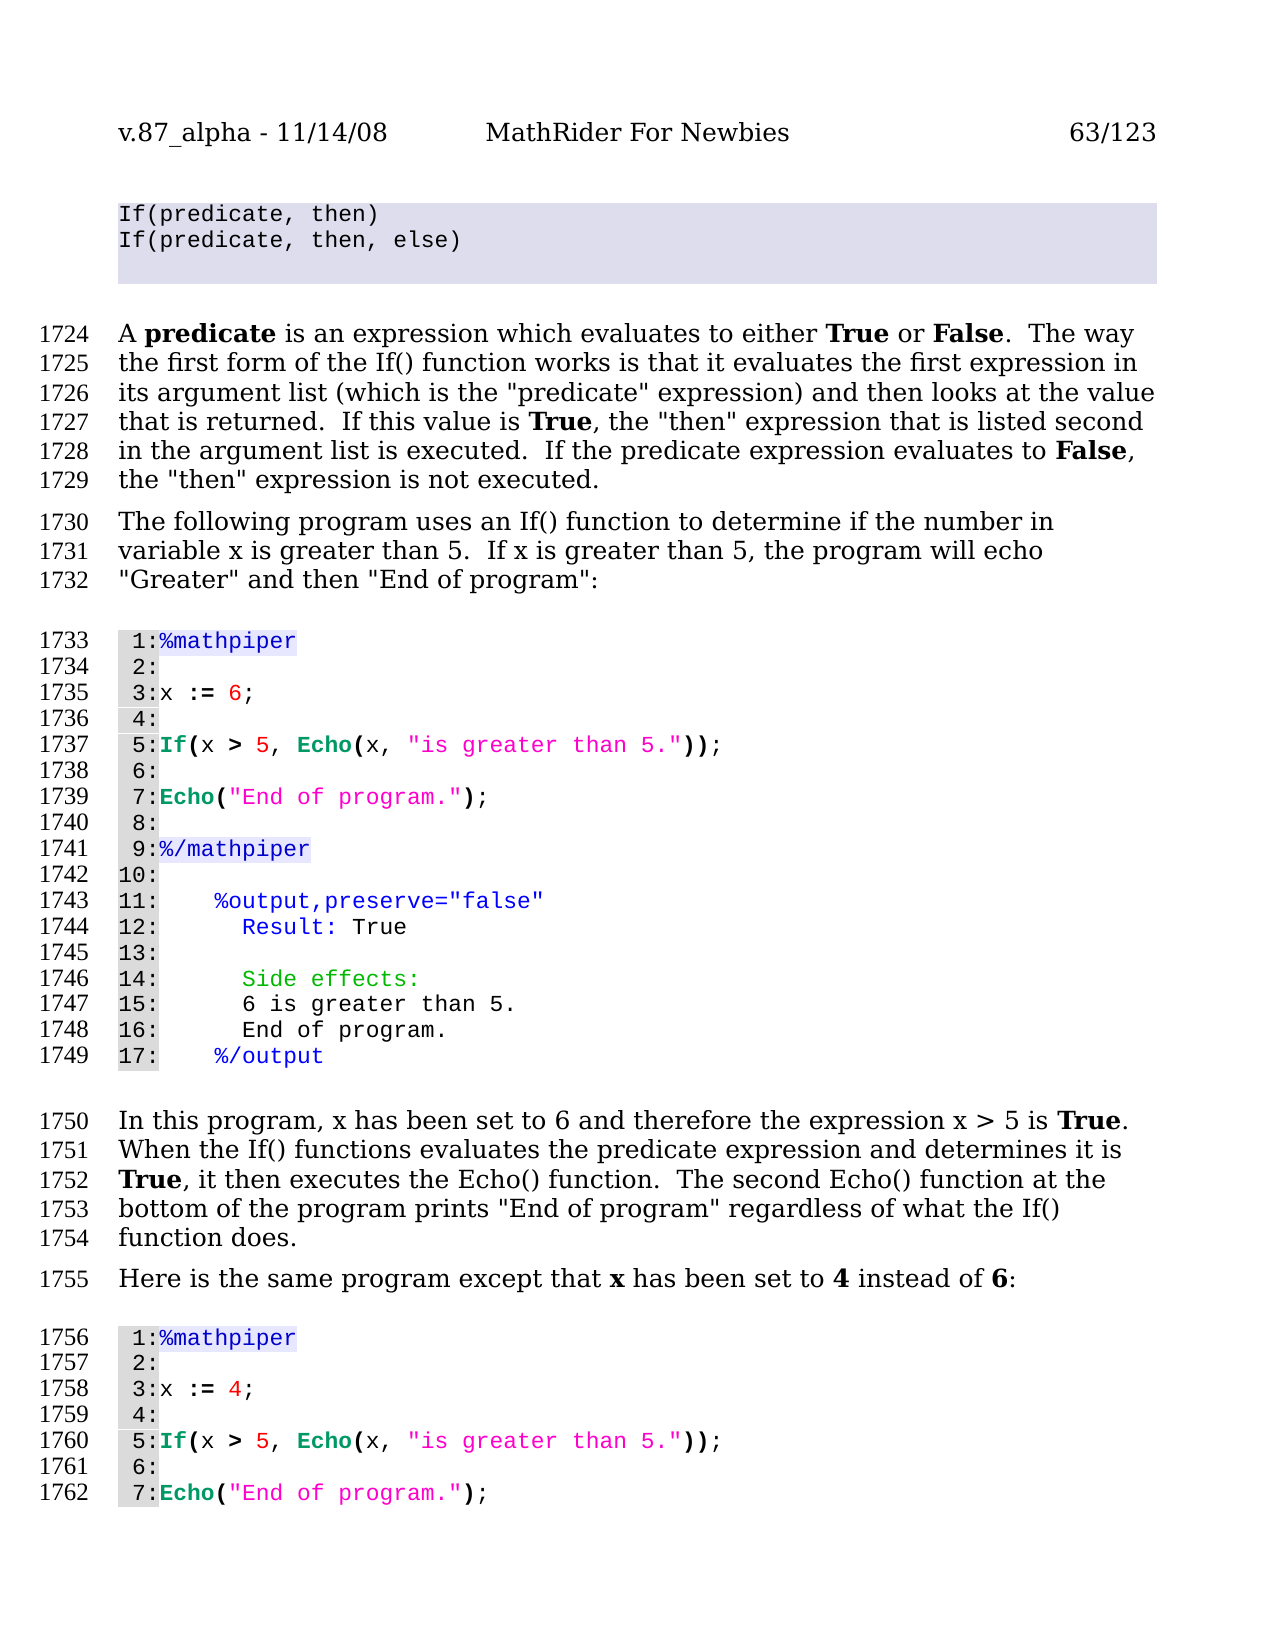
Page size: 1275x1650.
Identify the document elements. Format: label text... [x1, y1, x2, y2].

text 1:%mathpiper [118, 1326, 1157, 1352]
text Here is the same program except that x has been set to 4 instead of 6: [118, 1264, 1157, 1294]
text 11: %output,preserve="false" [118, 889, 1157, 915]
text 9:%/mathpiper [118, 837, 1157, 863]
text 14: Side effects: [118, 967, 1157, 993]
text 4: [118, 707, 1157, 733]
text 5:If(x > 5, Echo(x, "is greater than 5.")); [118, 733, 1157, 759]
table_header If(predicate, then) If(predicate, then, else) [118, 203, 1157, 284]
text 1:%mathpiper [118, 630, 1157, 656]
text 17: %/output [118, 1045, 1157, 1071]
text A predicate is an expression which evaluates to either True or False. The way the first form of the If() function works is that it evaluates the first expression in its argument list (which is the "predicate" expression) and then looks at the value that is returned. If this value is True, the "then" expression that is listed second in the argument list is executed. If the predicate expression evaluates to False, the "then" expression is not executed. [118, 319, 1157, 495]
text In this program, x has been set to 6 and therefore the expression x > 5 is True. When the If() functions evaluates the predicate expression and determines it is True, it then executes the Echo() function. The second Echo() function at the bottom of the program prints "End of program" regardless of what the If() function does. [118, 1106, 1157, 1252]
text 12: Result: True [118, 915, 1157, 941]
text 7:Echo("End of program."); [118, 785, 1157, 811]
text 13: [118, 941, 1157, 967]
text 8: [118, 811, 1157, 837]
text 2: [118, 1352, 1157, 1378]
text 6: [118, 1456, 1157, 1481]
text 5:If(x > 5, Echo(x, "is greater than 5.")); [118, 1429, 1157, 1456]
text 7:Echo("End of program."); [118, 1481, 1157, 1507]
text 6: [118, 759, 1157, 785]
text 15: 6 is greater than 5. [118, 993, 1157, 1019]
text 16: End of program. [118, 1019, 1157, 1045]
text The following program uses an If() function to determine if the number in variable x is greater than 5. If x is greater than 5, the program will echo "Greater" and then "End of program": [118, 507, 1157, 594]
text 2: [118, 656, 1157, 682]
text 10: [118, 863, 1157, 889]
text 3:x := 4; [118, 1378, 1157, 1404]
text 3:x := 6; [118, 682, 1157, 707]
text 4: [118, 1404, 1157, 1429]
